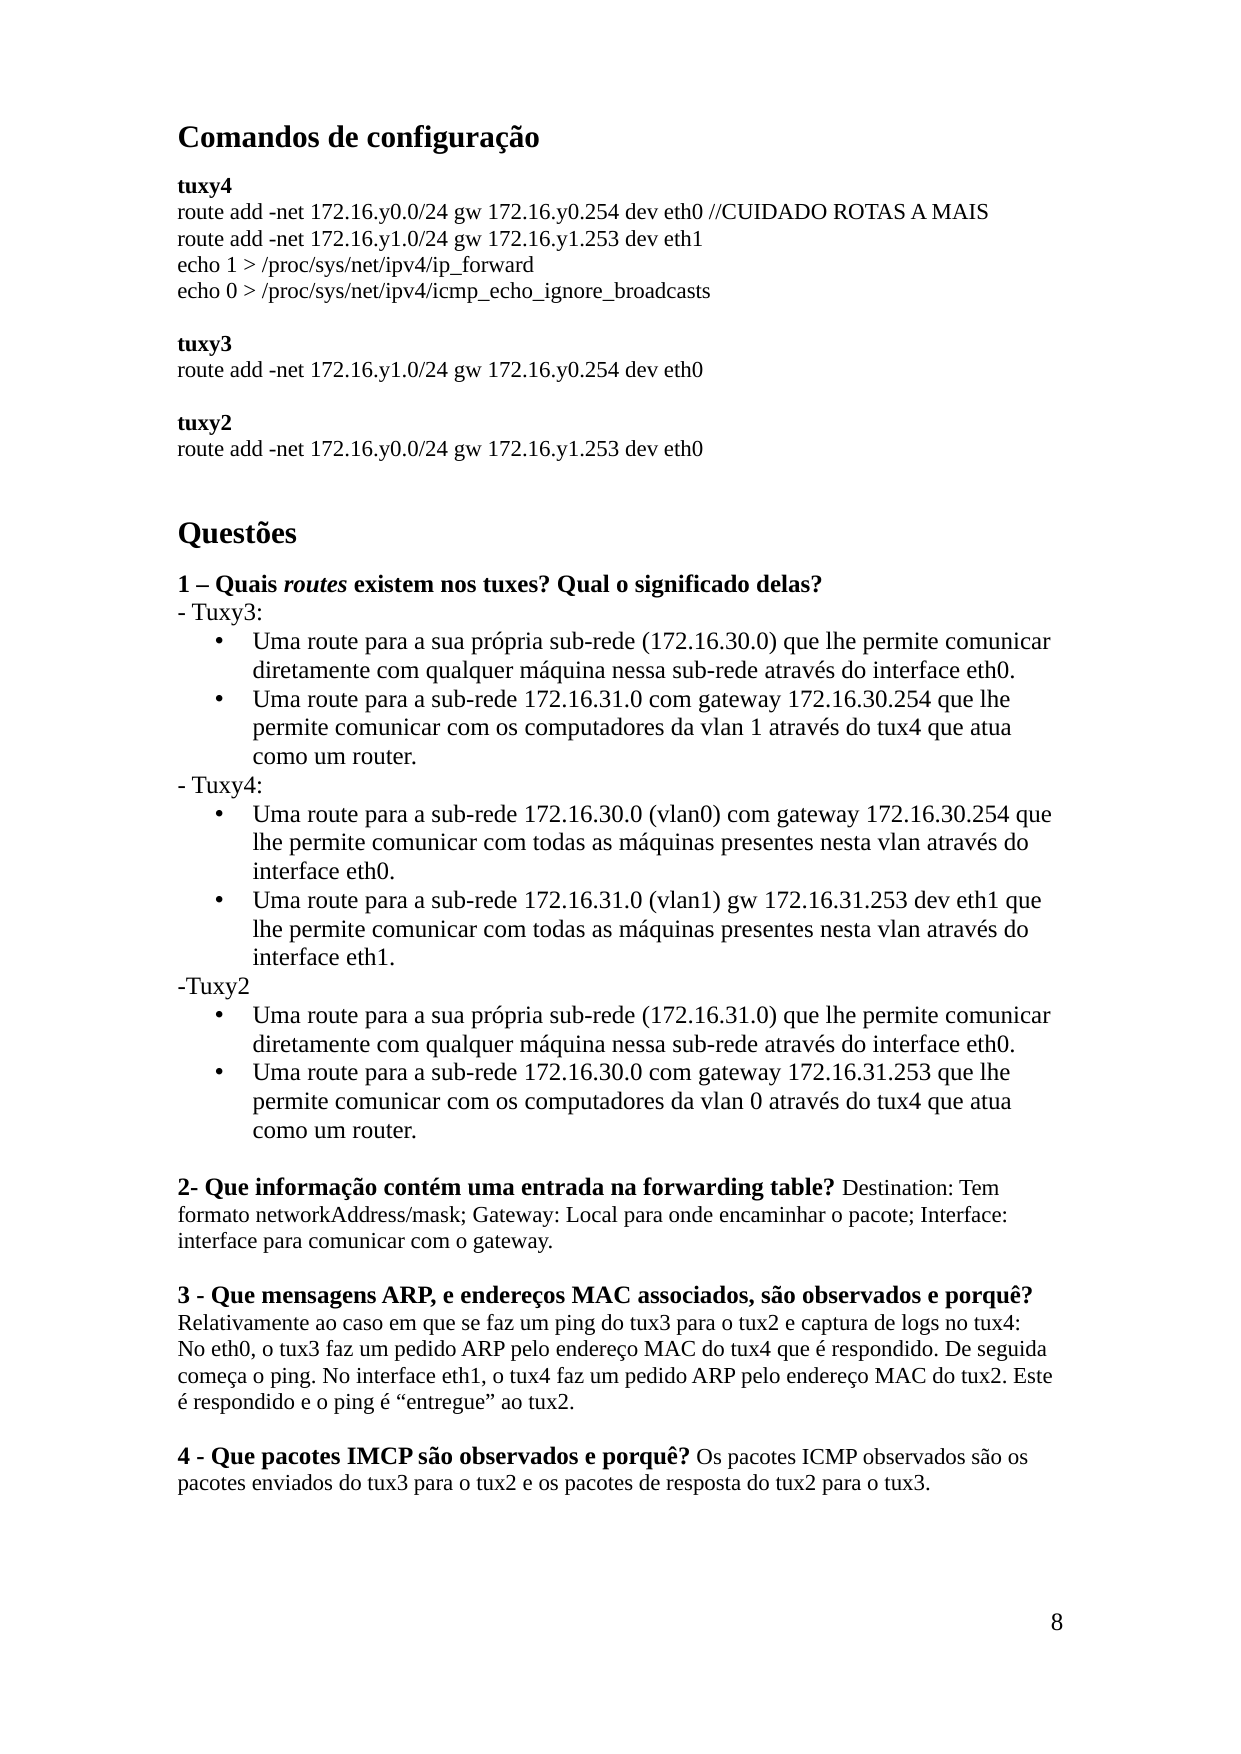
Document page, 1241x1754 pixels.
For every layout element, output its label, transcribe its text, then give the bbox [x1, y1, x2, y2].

list Uma route para a sua própria sub-rede (172.16.30.0) que lhe permite comunicar diretamente com qualquer máquina nessa sub-rede através do interface eth0. [215, 626, 1063, 684]
list Uma route para a sub-rede 172.16.31.0 com gateway 172.16.30.254 que lhe permite comunicar com os computadores da vlan 1 através do tux4 que atua como um router. [215, 684, 1063, 770]
list Uma route para a sub-rede 172.16.30.0 com gateway 172.16.31.253 que lhe permite comunicar com os computadores da vlan 0 através do tux4 que atua como um router. [215, 1057, 1063, 1144]
text - Tuxy4: [177, 770, 1063, 799]
text -Tuxy2 [177, 971, 1063, 1000]
list Uma route para a sub-rede 172.16.30.0 (vlan0) com gateway 172.16.30.254 que lhe permite comunicar com todas as máquinas presentes nesta vlan através do interface eth0. [215, 799, 1063, 885]
text 1 – Quais routes existem nos tuxes? Qual o significado delas? [177, 569, 1063, 597]
text Relativamente ao caso em que se faz um ping do tux3 para o tux2 e captura de logs no tux4: [177, 1309, 1063, 1335]
list Uma route para a sua própria sub-rede (172.16.31.0) que lhe permite comunicar diretamente com qualquer máquina nessa sub-rede através do interface eth0. [215, 1000, 1063, 1057]
text Questões [177, 515, 1063, 551]
text 3 - Que mensagens ARP, e endereços MAC associados, são observados e porquê? [177, 1280, 1063, 1309]
text Comandos de configuração [177, 118, 1063, 154]
text 4 - Que pacotes IMCP são observados e porquê? Os pacotes ICMP observados são os pacotes enviados do tux3 para o tux2 e os pacotes de resposta do tux2 para o tux3. [177, 1441, 1063, 1496]
text No eth0, o tux3 faz um pedido ARP pelo endereço MAC do tux4 que é respondido. De seguida começa o ping. No interface eth1, o tux4 faz um pedido ARP pelo endereço MAC do tux2. Este é respondido e o ping é “entregue” ao tux2. [177, 1335, 1063, 1414]
text - Tuxy3: [177, 597, 1063, 626]
text 2- Que informação contém uma entrada na forwarding table? Destination: Tem formato networkAddress/mask; Gateway: Local para onde encaminhar o pacote; Interface: interface para comunicar com o gateway. [177, 1172, 1063, 1254]
list Uma route para a sub-rede 172.16.31.0 (vlan1) gw 172.16.31.253 dev eth1 que lhe permite comunicar com todas as máquinas presentes nesta vlan através do interface eth1. [215, 885, 1063, 971]
